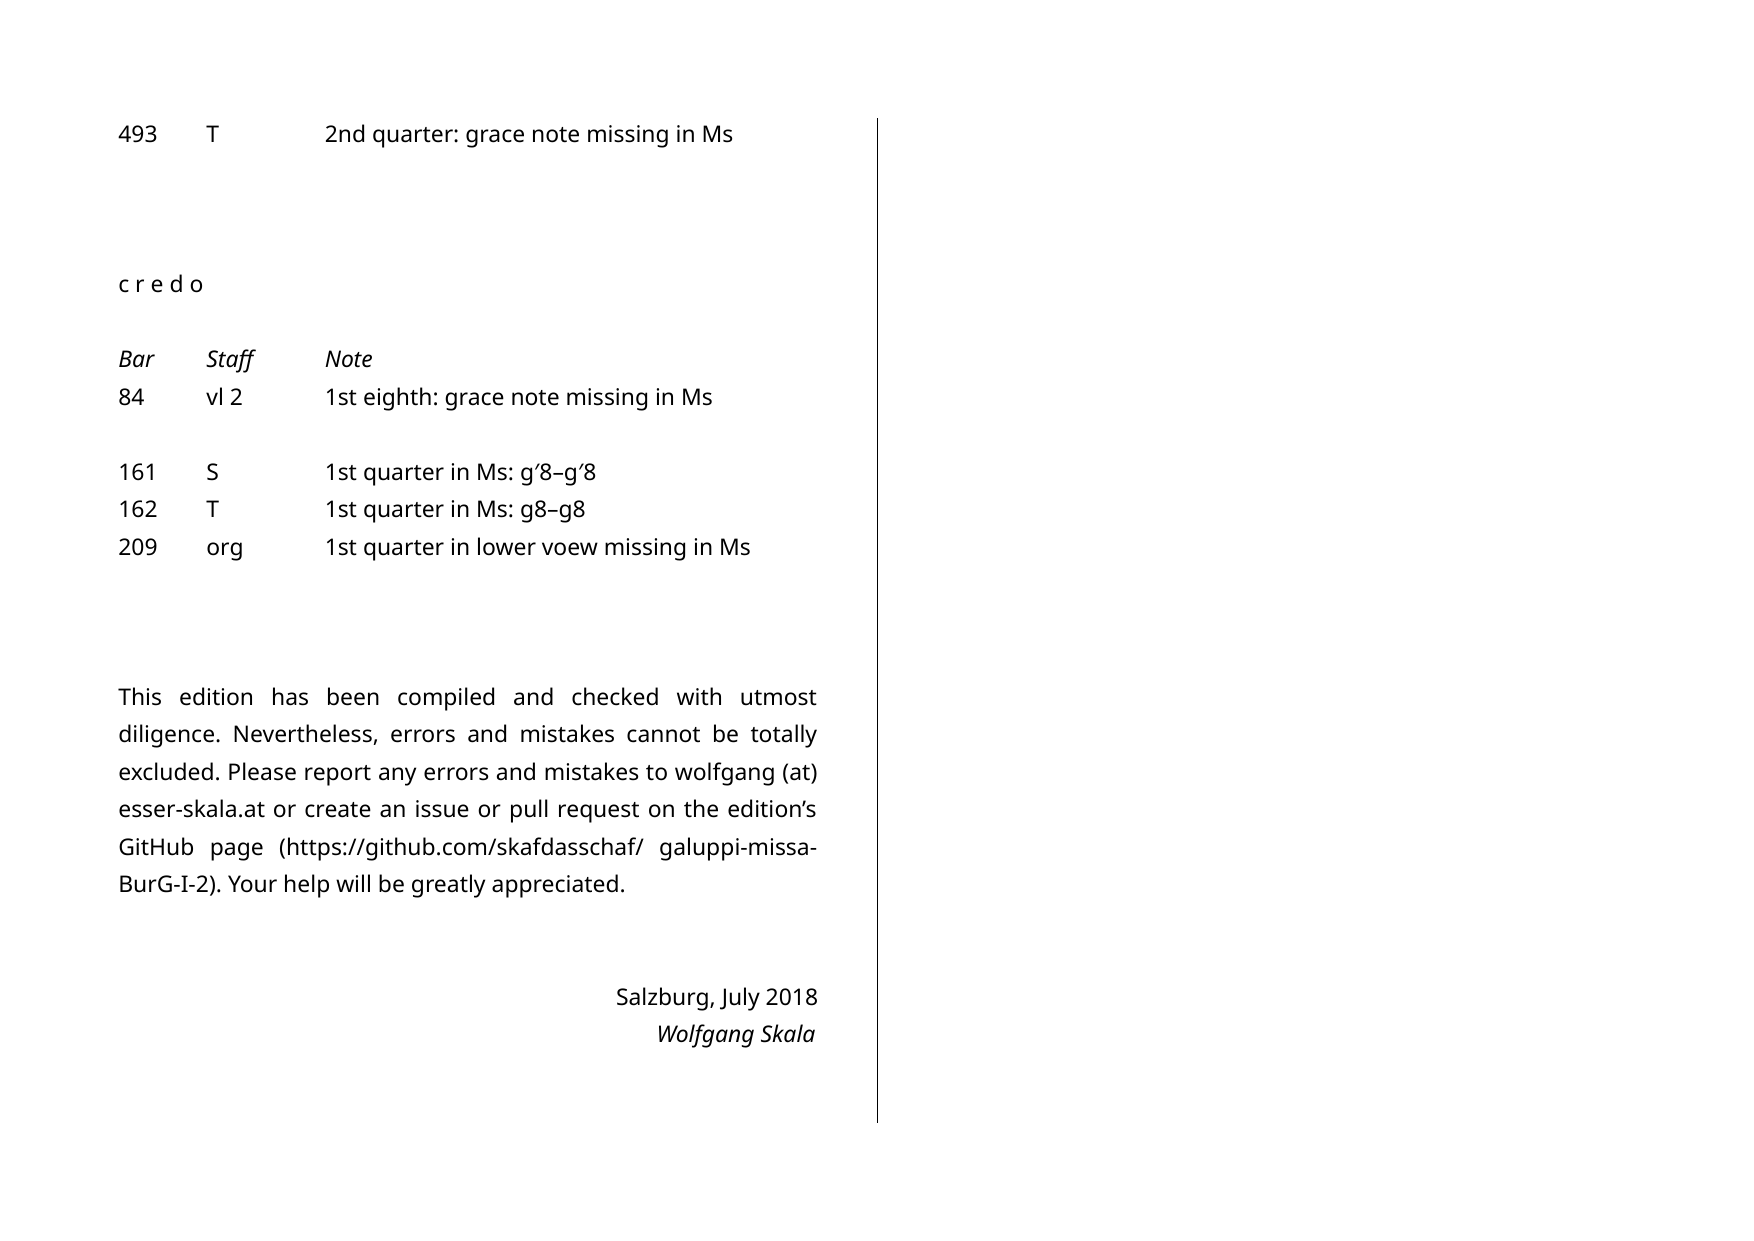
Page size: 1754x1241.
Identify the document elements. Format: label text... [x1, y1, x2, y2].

text Bar Staff Note 84 vl 2 1st eighth: grace note missing in Ms 161 S 1st quarter in Ms: g′8–g′8 162 T 1st quarter in Ms: g8–g8 209 org 1st quarter in lower voew missing in Ms [118, 343, 818, 637]
text 493 T 2nd quarter: grace note missing in Ms c r e d o [118, 118, 818, 299]
text This edition has been compiled and checked with utmost diligence. Nevertheless, errors and mistakes cannot be totally excluded. Please report any errors and mistakes to wolfgang (at) esser-skala.at or create an issue or pull request on the edition’s GitHub page (https://github.com/skafdasschaf/ galuppi-missa-BurG-I-2). Your help will be greatly appreciated. [118, 681, 818, 899]
text Salzburg, July 2018 Wolfgang Skala [118, 981, 818, 1049]
